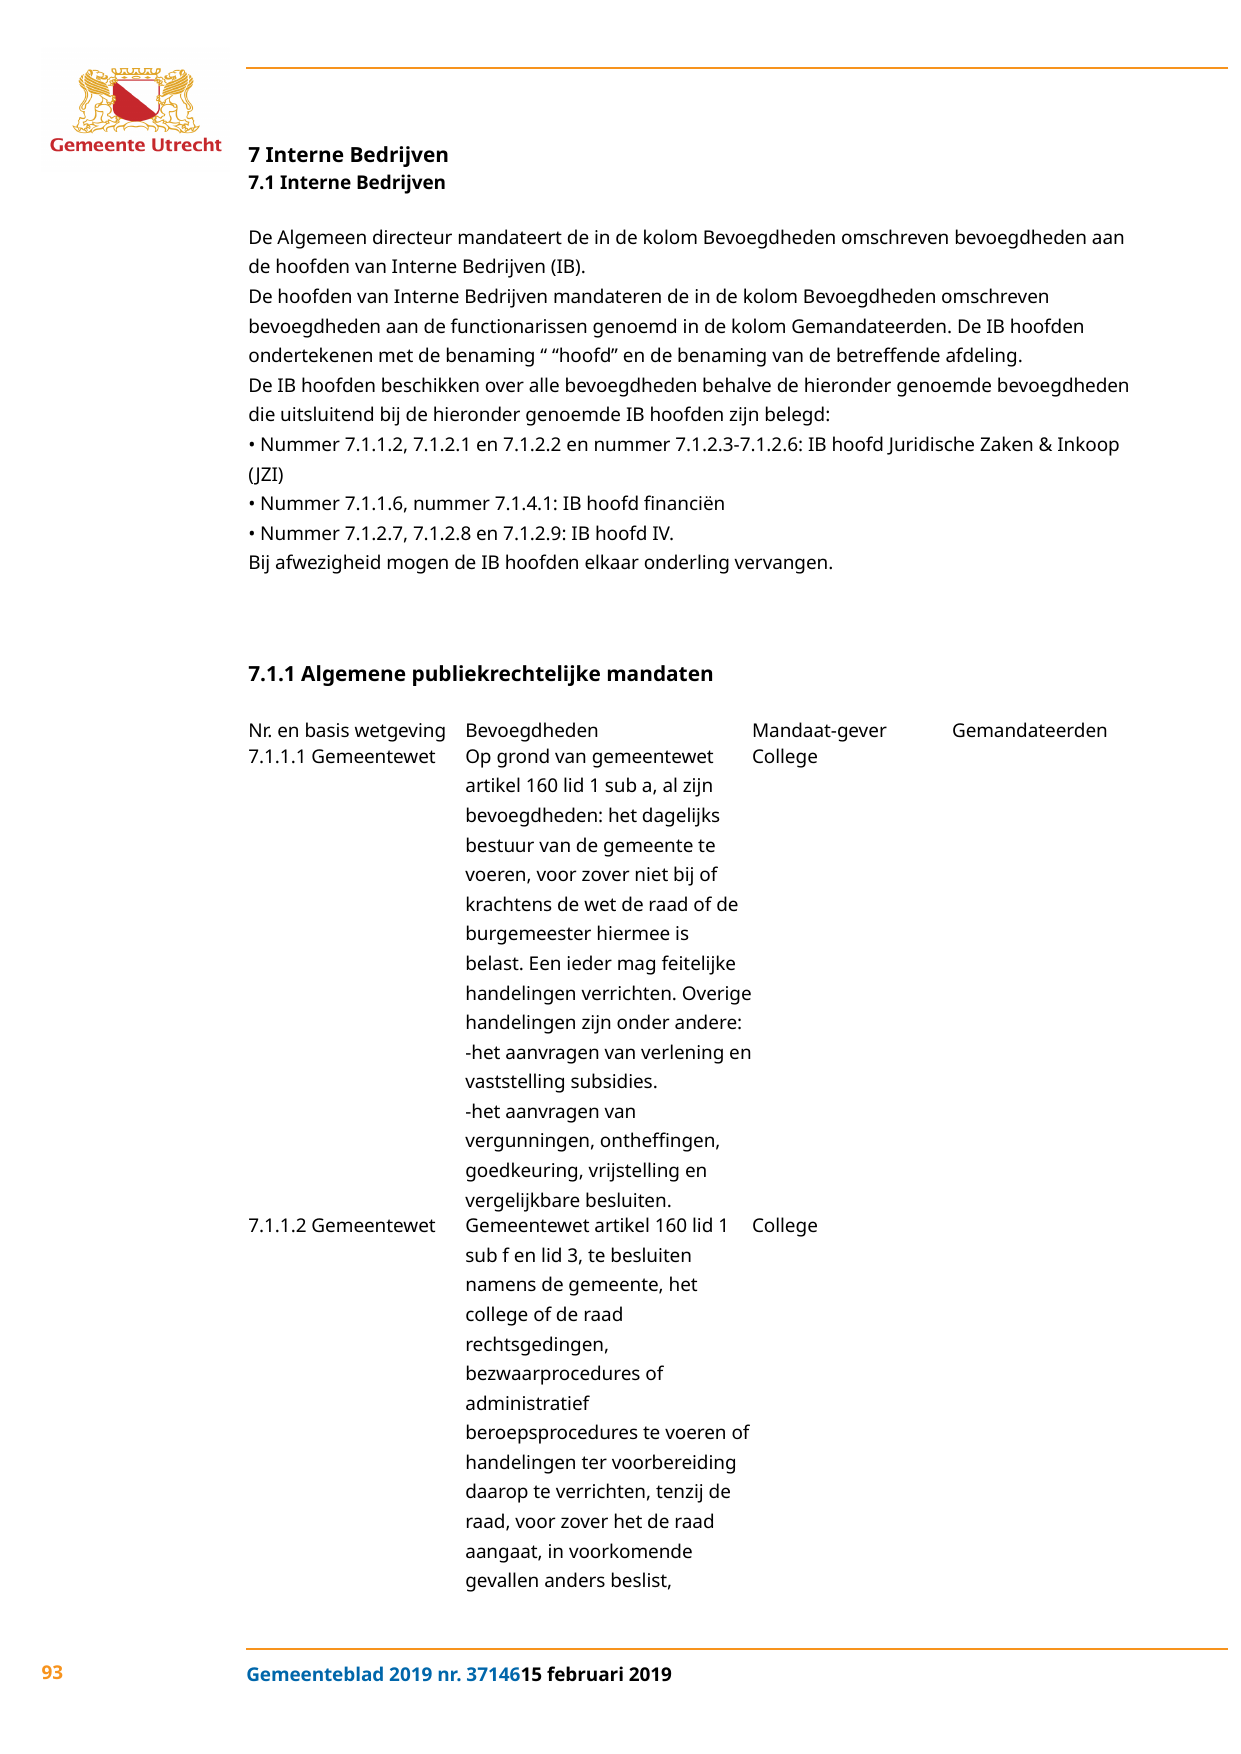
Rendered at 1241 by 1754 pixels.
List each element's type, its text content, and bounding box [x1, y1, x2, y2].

table_cell Gemeentewet artikel 160 lid 1 sub f en lid 3, te besluiten namens de gemeente, het college of de raad rechtsgedingen, bezwaarprocedures of administratief beroepsprocedures te voeren of handelingen ter voorbereiding daarop te verrichten, tenzij de raad, voor zover het de raad aangaat, in voorkomende gevallen anders beslist, [465, 1213, 752, 1593]
text Bij afwezigheid mogen de IB hoofden elkaar onderling vervangen. [248, 549, 1152, 575]
table_cell [952, 1213, 1152, 1593]
table_header Nr. en basis wetgeving [248, 717, 465, 743]
text 7.1 Interne Bedrijven [248, 169, 1152, 194]
table_header Bevoegdheden [465, 717, 752, 743]
table_cell 7.1.1.2 Gemeentewet [248, 1213, 465, 1593]
text De hoofden van Interne Bedrijven mandateren de in de kolom Bevoegdheden omschreven bevoegdheden aan de functionarissen genoemd in de kolom Gemandateerden. De IB hoofden ondertekenen met de benaming “ “hoofd” en de benaming van de betreffende afdeling. [248, 283, 1152, 368]
text 7 Interne Bedrijven [248, 140, 1152, 169]
table_header Gemandateerden [952, 717, 1152, 743]
text De Algemeen directeur mandateert de in de kolom Bevoegdheden omschreven bevoegdheden aan de hoofden van Interne Bedrijven (IB). [248, 224, 1152, 279]
table_cell [952, 743, 1152, 1212]
table_cell Op grond van gemeentewet artikel 160 lid 1 sub a, al zijn bevoegdheden: het dagelijks bestuur van de gemeente te voeren, voor zover niet bij of krachtens de wet de raad of de burgemeester hiermee is belast. Een ieder mag feitelijke handelingen verrichten. Overige handelingen zijn onder andere: -het aanvragen van verlening en vaststelling subsidies. -het aanvragen van vergunningen, ontheffingen, goedkeuring, vrijstelling en vergelijkbare besluiten. [465, 743, 752, 1212]
table_cell 7.1.1.1 Gemeentewet [248, 743, 465, 1212]
table_header Mandaat-gever [752, 717, 952, 743]
picture [41, 47, 231, 172]
text • Nummer 7.1.2.7, 7.1.2.8 en 7.1.2.9: IB hoofd IV. [248, 520, 1152, 546]
table_cell College [752, 743, 952, 1212]
text 7.1.1 Algemene publiekrechtelijke mandaten [248, 659, 1152, 688]
text De IB hoofden beschikken over alle bevoegdheden behalve de hieronder genoemde bevoegdheden die uitsluitend bij de hieronder genoemde IB hoofden zijn belegd: [248, 372, 1152, 427]
text • Nummer 7.1.1.2, 7.1.2.1 en 7.1.2.2 en nummer 7.1.2.3-7.1.2.6: IB hoofd Juridische Zaken & Inkoop (JZI) [248, 431, 1152, 487]
text • Nummer 7.1.1.6, nummer 7.1.4.1: IB hoofd financiën [248, 490, 1152, 516]
table_cell College [752, 1213, 952, 1593]
